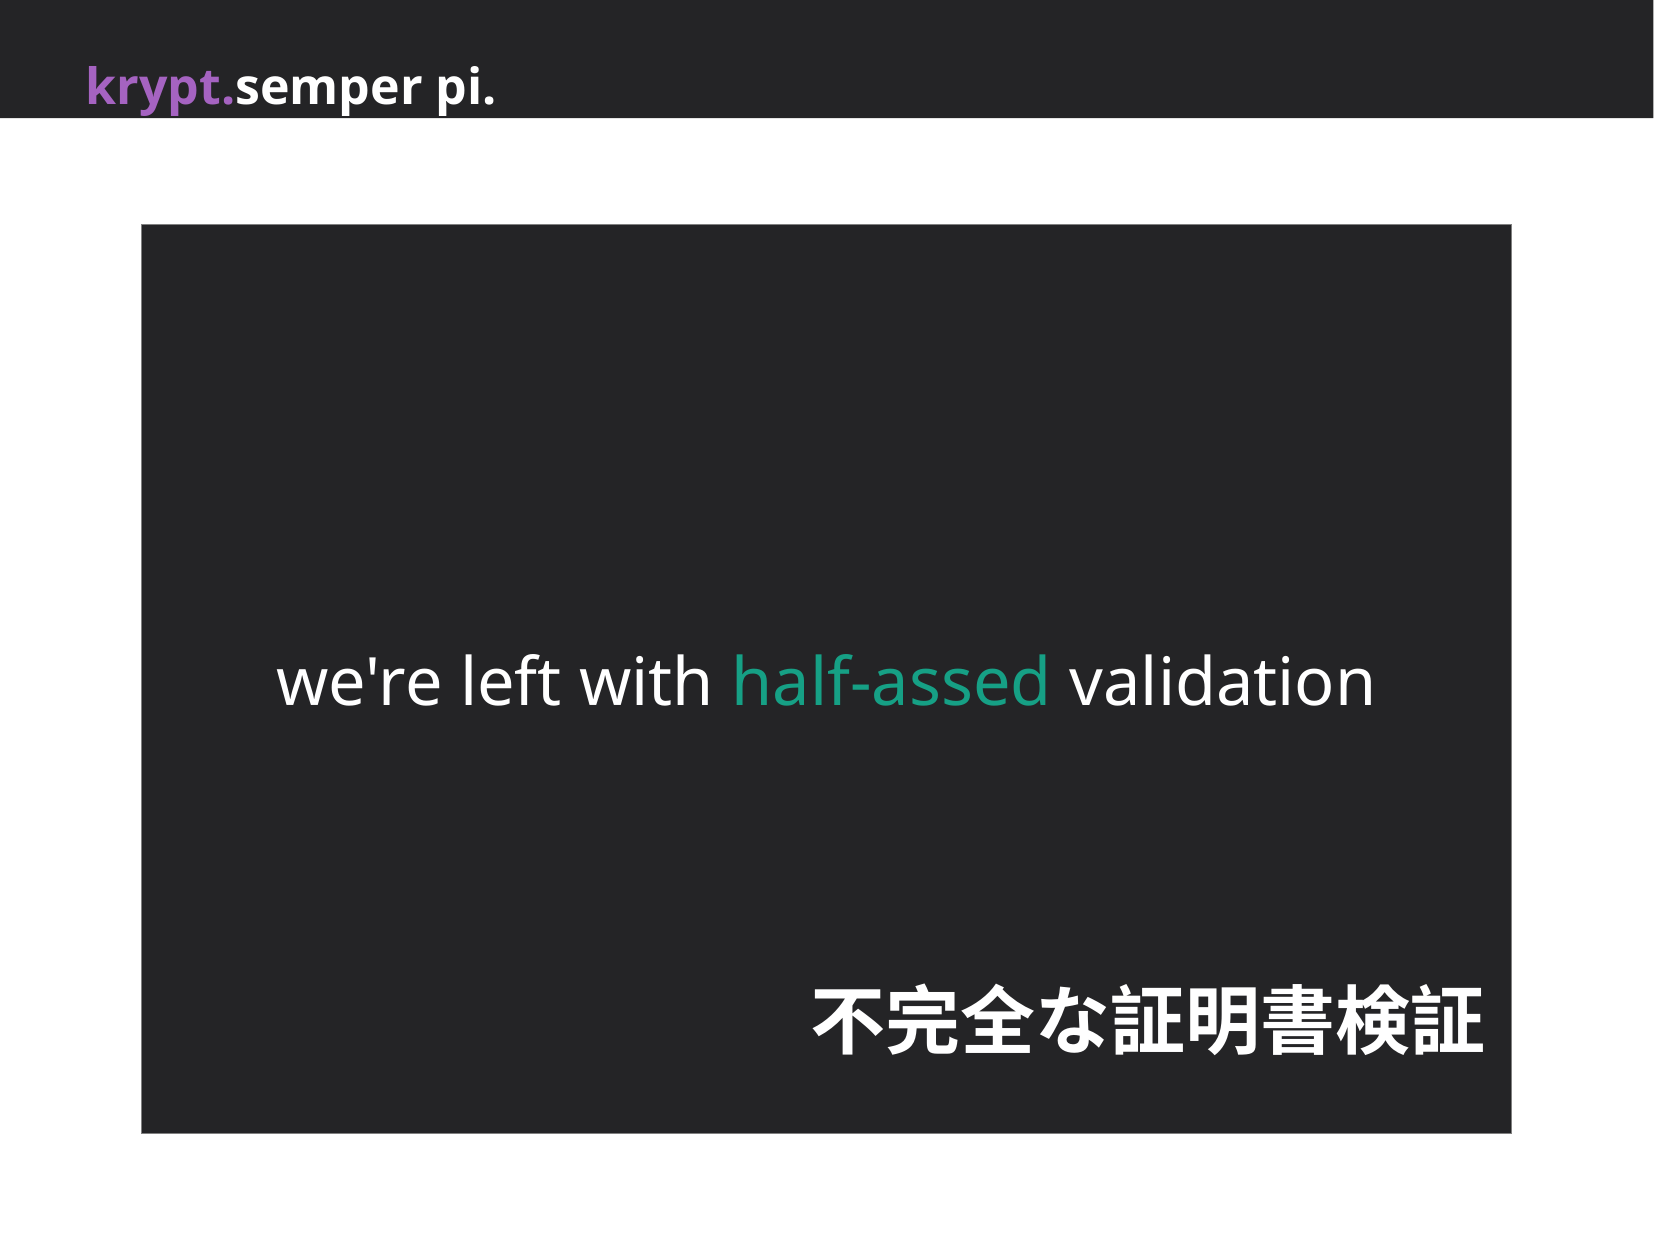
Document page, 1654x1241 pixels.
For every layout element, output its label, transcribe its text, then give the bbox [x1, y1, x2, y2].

text_box krypt.semper pi. [70, 43, 544, 119]
text_box 不完全な証明書検証 [153, 909, 1501, 1123]
text_box we're left with half-assed validation [141, 224, 1512, 1134]
text_box [0, 0, 1654, 119]
